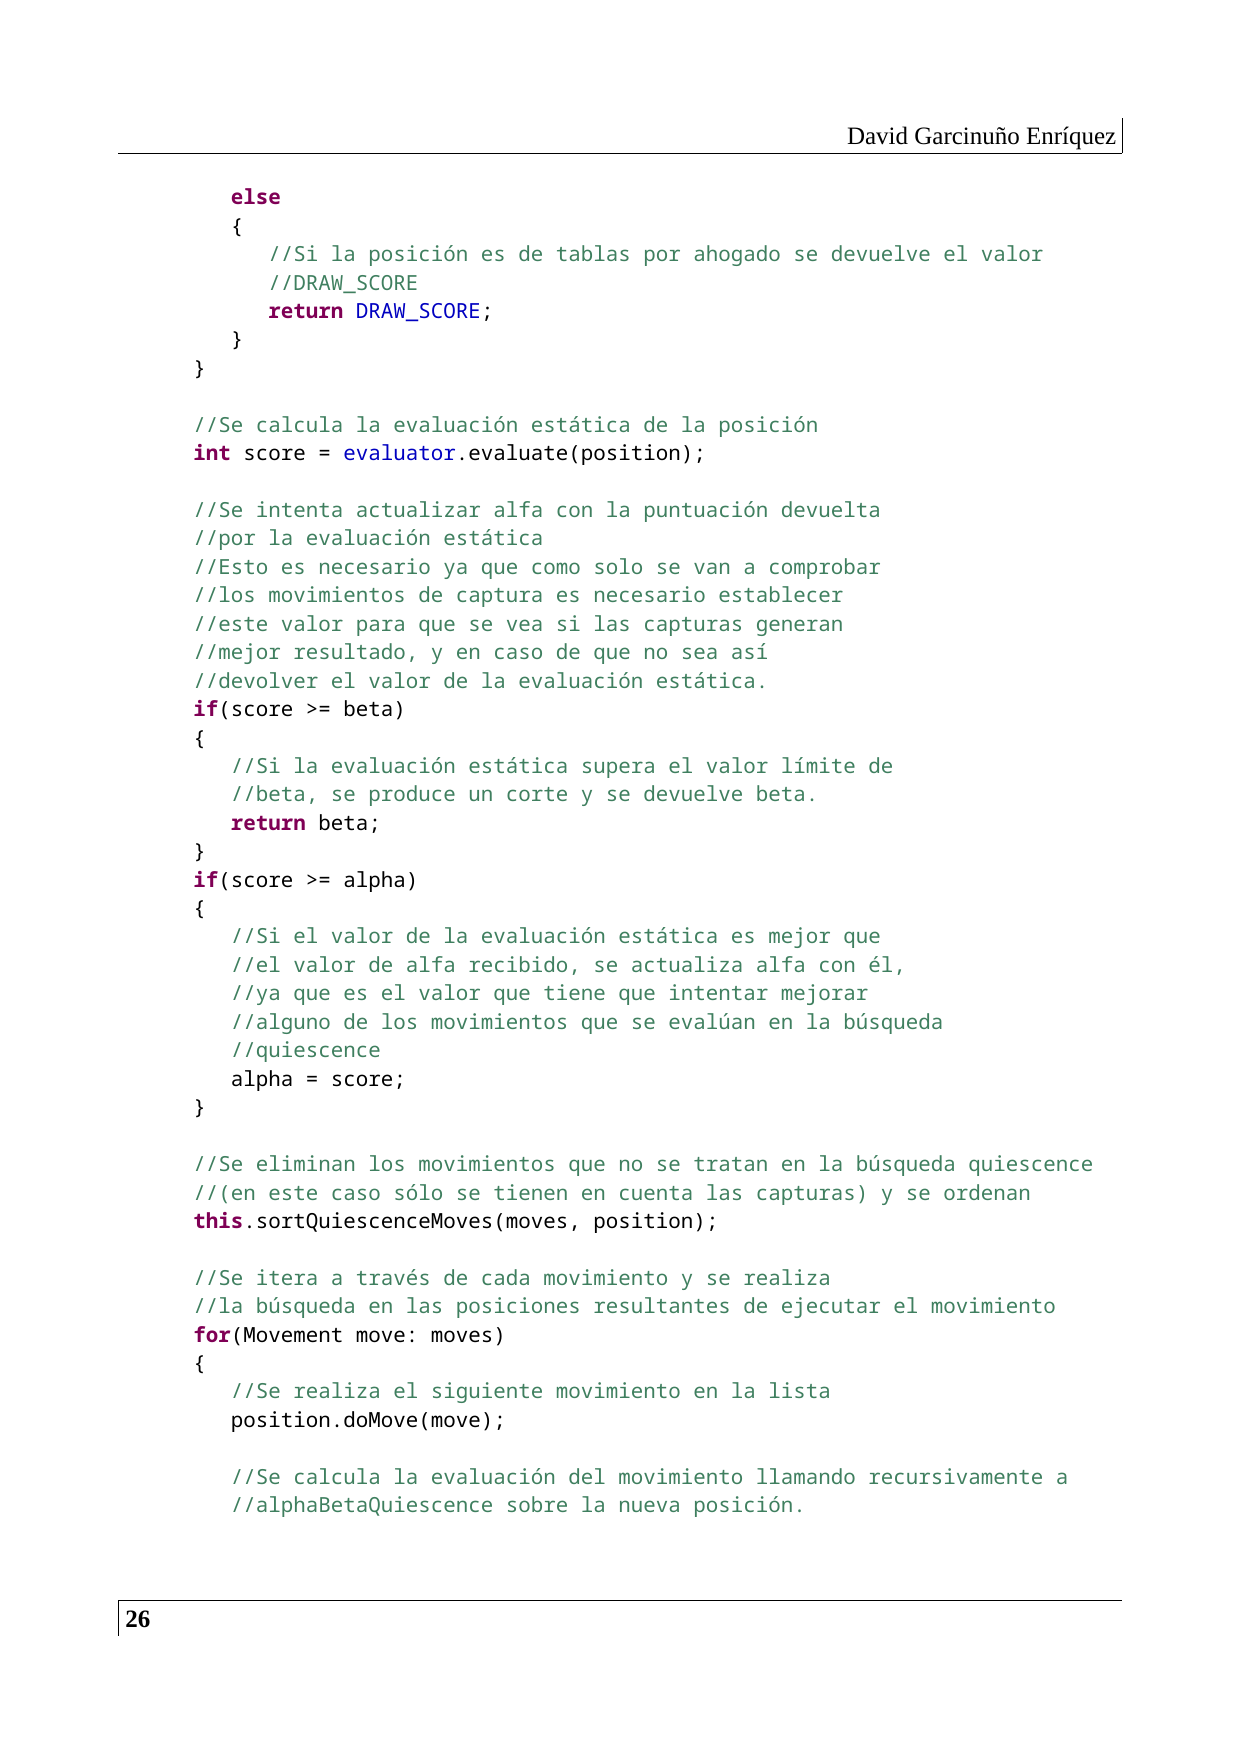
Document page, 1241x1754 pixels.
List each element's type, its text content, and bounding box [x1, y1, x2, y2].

text //DRAW_SCORE [118, 268, 1122, 296]
text //Se calcula la evaluación del movimiento llamando recursivamente a [118, 1462, 1122, 1490]
text //Se intenta actualizar alfa con la puntuación devuelta [118, 495, 1122, 523]
text //por la evaluación estática [118, 523, 1122, 552]
text { [118, 1348, 1122, 1377]
text if(score >= alpha) [118, 865, 1122, 893]
text //ya que es el valor que tiene que intentar mejorar [118, 978, 1122, 1007]
text return DRAW_SCORE; [118, 296, 1122, 324]
text //(en este caso sólo se tienen en cuenta las capturas) y se ordenan [118, 1178, 1122, 1206]
text //los movimientos de captura es necesario establecer [118, 580, 1122, 609]
text for(Movement move: moves) [118, 1320, 1122, 1348]
text } [118, 836, 1122, 865]
text { [118, 893, 1122, 922]
text //alguno de los movimientos que se evalúan en la búsqueda [118, 1007, 1122, 1035]
text else [118, 182, 1122, 211]
text if(score >= beta) [118, 694, 1122, 723]
text position.doMove(move); [118, 1405, 1122, 1433]
text //devolver el valor de la evaluación estática. [118, 666, 1122, 694]
text //el valor de alfa recibido, se actualiza alfa con él, [118, 950, 1122, 978]
text alpha = score; [118, 1064, 1122, 1092]
text //beta, se produce un corte y se devuelve beta. [118, 779, 1122, 808]
text //este valor para que se vea si las capturas generan [118, 609, 1122, 637]
text } [118, 353, 1122, 381]
text { [118, 211, 1122, 239]
text //quiescence [118, 1035, 1122, 1064]
text //Se itera a través de cada movimiento y se realiza [118, 1263, 1122, 1291]
text //Si la evaluación estática supera el valor límite de [118, 751, 1122, 779]
text //Si el valor de la evaluación estática es mejor que [118, 922, 1122, 950]
text this.sortQuiescenceMoves(moves, position); [118, 1206, 1122, 1234]
text int score = evaluator.evaluate(position); [118, 438, 1122, 467]
text } [118, 324, 1122, 353]
text //mejor resultado, y en caso de que no sea así [118, 637, 1122, 666]
text //Se calcula la evaluación estática de la posición [118, 410, 1122, 438]
text //Esto es necesario ya que como solo se van a comprobar [118, 552, 1122, 580]
text { [118, 723, 1122, 751]
text } [118, 1092, 1122, 1121]
text //alphaBetaQuiescence sobre la nueva posición. [118, 1490, 1122, 1519]
text return beta; [118, 808, 1122, 836]
text //Se eliminan los movimientos que no se tratan en la búsqueda quiescence [118, 1149, 1122, 1178]
text //Se realiza el siguiente movimiento en la lista [118, 1377, 1122, 1405]
text //la búsqueda en las posiciones resultantes de ejecutar el movimiento [118, 1291, 1122, 1320]
text //Si la posición es de tablas por ahogado se devuelve el valor [118, 239, 1122, 268]
